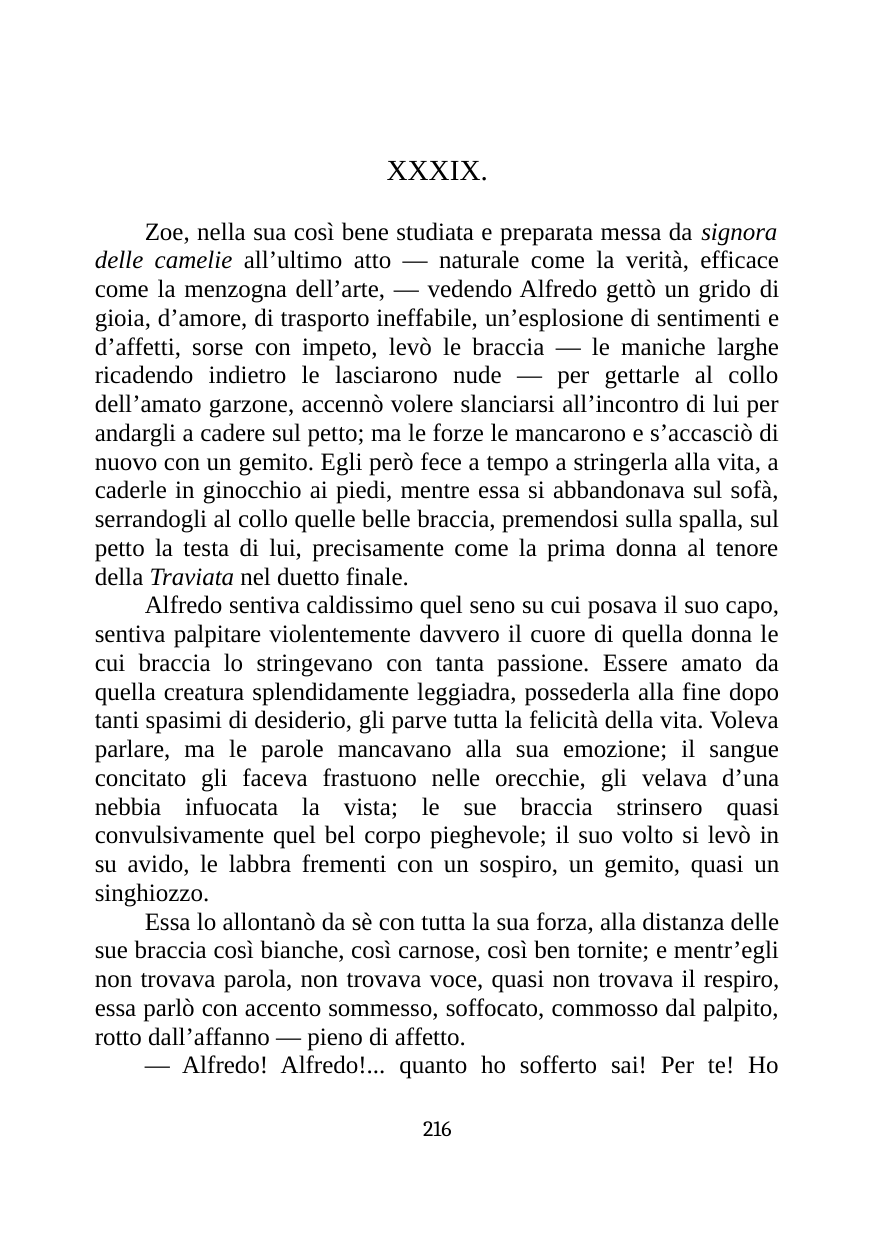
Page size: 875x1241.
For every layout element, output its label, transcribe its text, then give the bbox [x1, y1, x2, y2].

subtitle XXXIX. [94, 153, 779, 187]
text Essa lo allontanò da sè con tutta la sua forza, alla distanza delle sue braccia così bianche, così carnose, così ben tornite; e mentr’egli non trovava parola, non trovava voce, quasi non trovava il respiro, essa parlò con accento sommesso, soffocato, commosso dal palpito, rotto dall’affanno — pieno di affetto. [94, 907, 779, 1050]
text — Alfredo! Alfredo!... quanto ho sofferto sai! Per te! Ho [94, 1050, 779, 1079]
text Alfredo sentiva caldissimo quel seno su cui posava il suo capo, sentiva palpitare violentemente davvero il cuore di quella donna le cui braccia lo stringevano con tanta passione. Essere amato da quella creatura splendidamente leggiadra, possederla alla fine dopo tanti spasimi di desiderio, gli parve tutta la felicità della vita. Voleva parlare, ma le parole mancavano alla sua emozione; il sangue concitato gli faceva frastuono nelle orecchie, gli velava d’una nebbia infuocata la vista; le sue braccia strinsero quasi convulsivamente quel bel corpo pieghevole; il suo volto si levò in su avido, le labbra frementi con un sospiro, un gemito, quasi un singhiozzo. [94, 590, 779, 907]
text Zoe, nella sua così bene studiata e preparata messa da signora delle camelie all’ultimo atto — naturale come la verità, efficace come la menzogna dell’arte, — vedendo Alfredo gettò un grido di gioia, d’amore, di trasporto ineffabile, un’esplosione di sentimenti e d’affetti, sorse con impeto, levò le braccia — le maniche larghe ricadendo indietro le lasciarono nude — per gettarle al collo dell’amato garzone, accennò volere slanciarsi all’incontro di lui per andargli a cadere sul petto; ma le forze le mancarono e s’accasciò di nuovo con un gemito. Egli però fece a tempo a stringerla alla vita, a caderle in ginocchio ai piedi, mentre essa si abbandonava sul sofà, serrandogli al collo quelle belle braccia, premendosi sulla spalla, sul petto la testa di lui, precisamente come la prima donna al tenore della Traviata nel duetto finale. [94, 217, 779, 590]
